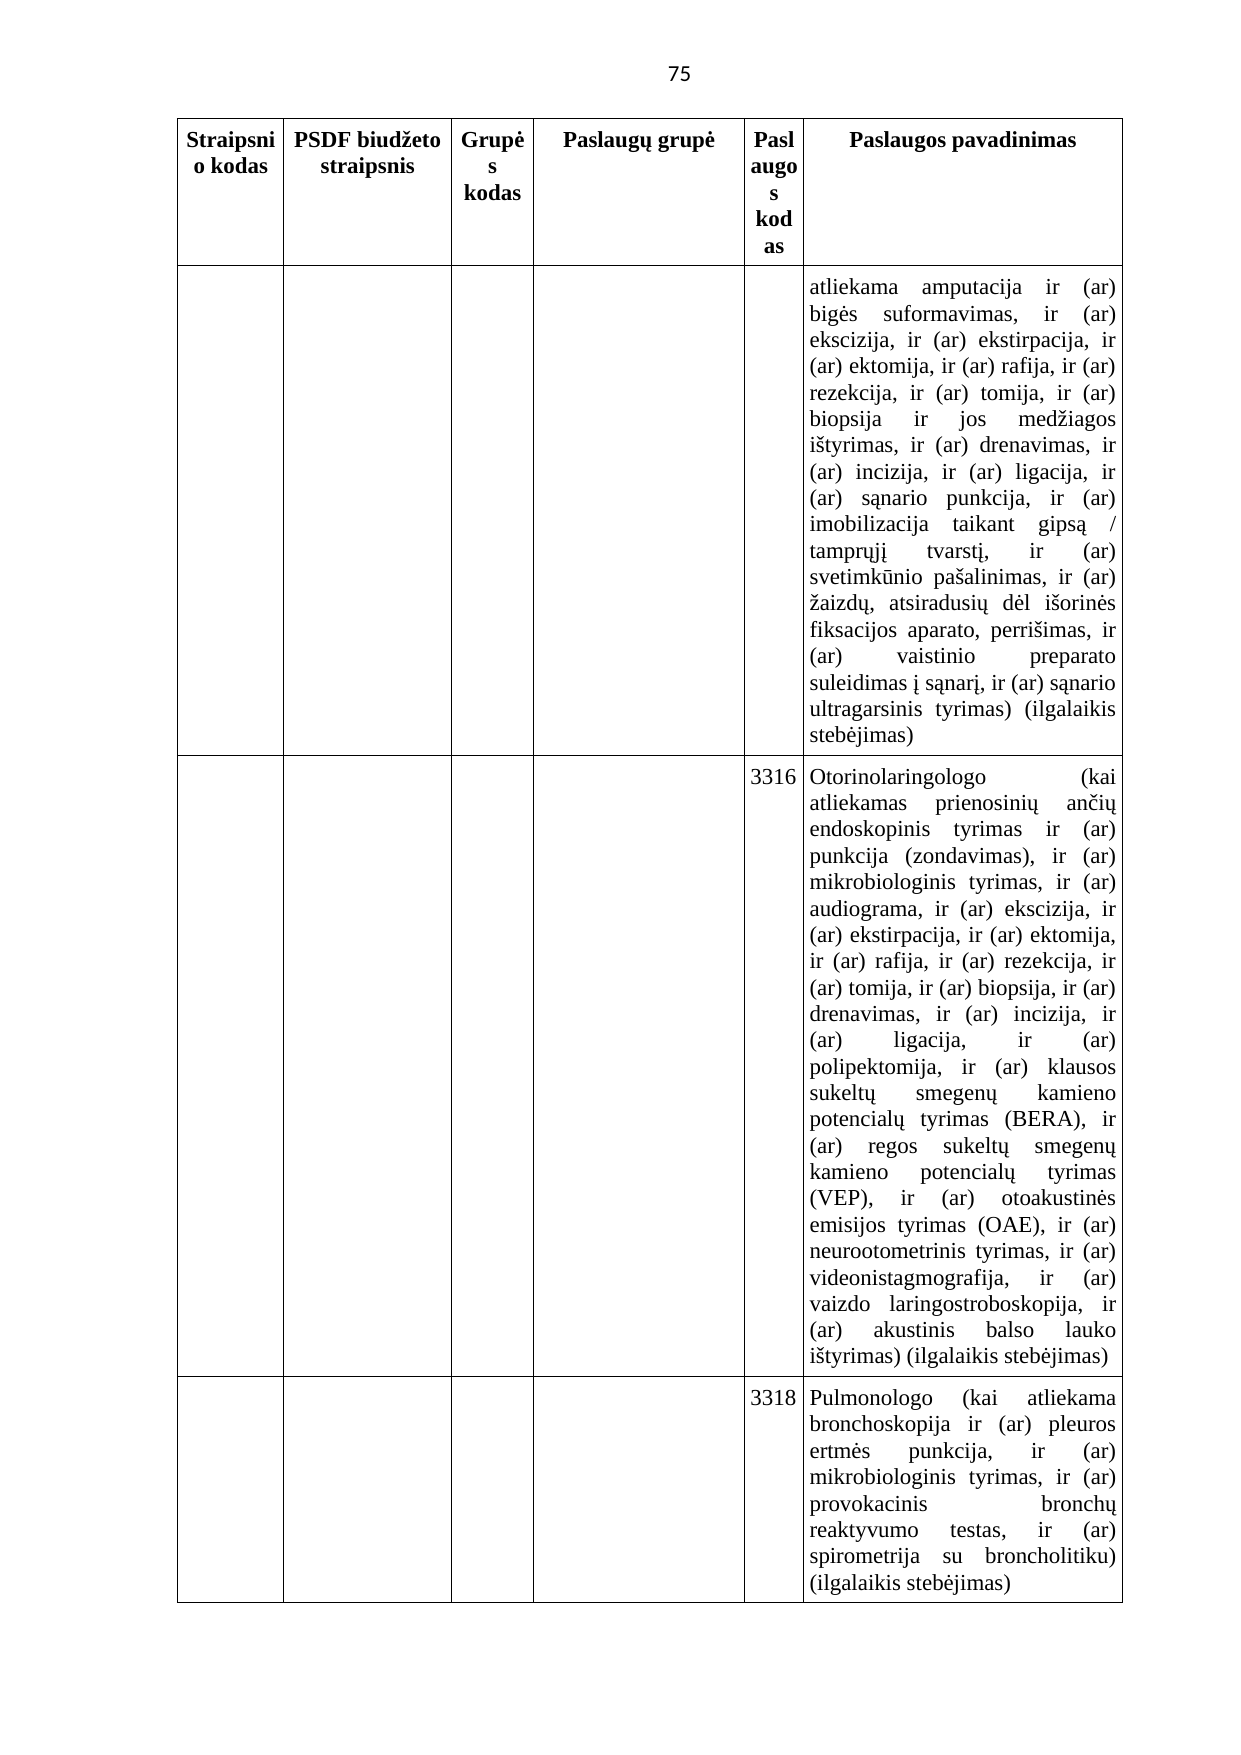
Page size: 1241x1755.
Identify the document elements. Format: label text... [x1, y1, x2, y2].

table_header Paslaugos kodas [745, 119, 803, 265]
table_cell [534, 1377, 744, 1602]
table_cell [452, 1377, 533, 1602]
table_cell [534, 756, 744, 1376]
table_cell [452, 266, 533, 755]
table_cell [178, 756, 283, 1376]
table_cell Otorinolaringologo (kai atliekamas prienosinių ančių endoskopinis tyrimas ir (ar) punkcija (zondavimas), ir (ar) mikrobiologinis tyrimas, ir (ar) audiograma, ir (ar) ekscizija, ir (ar) ekstirpacija, ir (ar) ektomija, ir (ar) rafija, ir (ar) rezekcija, ir (ar) tomija, ir (ar) biopsija, ir (ar) drenavimas, ir (ar) incizija, ir (ar) ligacija, ir (ar) polipektomija, ir (ar) klausos sukeltų smegenų kamieno potencialų tyrimas (BERA), ir (ar) regos sukeltų smegenų kamieno potencialų tyrimas (VEP), ir (ar) otoakustinės emisijos tyrimas (OAE), ir (ar) neurootometrinis tyrimas, ir (ar) videonistagmografija, ir (ar) vaizdo laringostroboskopija, ir (ar) akustinis balso lauko ištyrimas) (ilgalaikis stebėjimas) [804, 756, 1122, 1376]
table_header Grupės kodas [452, 119, 533, 265]
table_header Straipsnio kodas [178, 119, 283, 265]
table_cell [745, 266, 803, 755]
table_cell [284, 1377, 451, 1602]
table_cell [534, 266, 744, 755]
table_cell 3318 [745, 1377, 803, 1602]
table_header Paslaugos pavadinimas [804, 119, 1122, 265]
table_cell 3316 [745, 756, 803, 1376]
table_header Paslaugų grupė [534, 119, 744, 265]
table_cell [284, 756, 451, 1376]
table_cell atliekama amputacija ir (ar) bigės suformavimas, ir (ar) ekscizija, ir (ar) ekstirpacija, ir (ar) ektomija, ir (ar) rafija, ir (ar) rezekcija, ir (ar) tomija, ir (ar) biopsija ir jos medžiagos ištyrimas, ir (ar) drenavimas, ir (ar) incizija, ir (ar) ligacija, ir (ar) sąnario punkcija, ir (ar) imobilizacija taikant gipsą / tamprųjį tvarstį, ir (ar) svetimkūnio pašalinimas, ir (ar) žaizdų, atsiradusių dėl išorinės fiksacijos aparato, perrišimas, ir (ar) vaistinio preparato suleidimas į sąnarį, ir (ar) sąnario ultragarsinis tyrimas) (ilgalaikis stebėjimas) [804, 266, 1122, 755]
table_header PSDF biudžeto straipsnis [284, 119, 451, 265]
table_cell [284, 266, 451, 755]
table_cell Pulmonologo (kai atliekama bronchoskopija ir (ar) pleuros ertmės punkcija, ir (ar) mikrobiologinis tyrimas, ir (ar) provokacinis bronchų reaktyvumo testas, ir (ar) spirometrija su broncholitiku) (ilgalaikis stebėjimas) [804, 1377, 1122, 1602]
table_cell [178, 1377, 283, 1602]
table_cell [178, 266, 283, 755]
table_cell [452, 756, 533, 1376]
